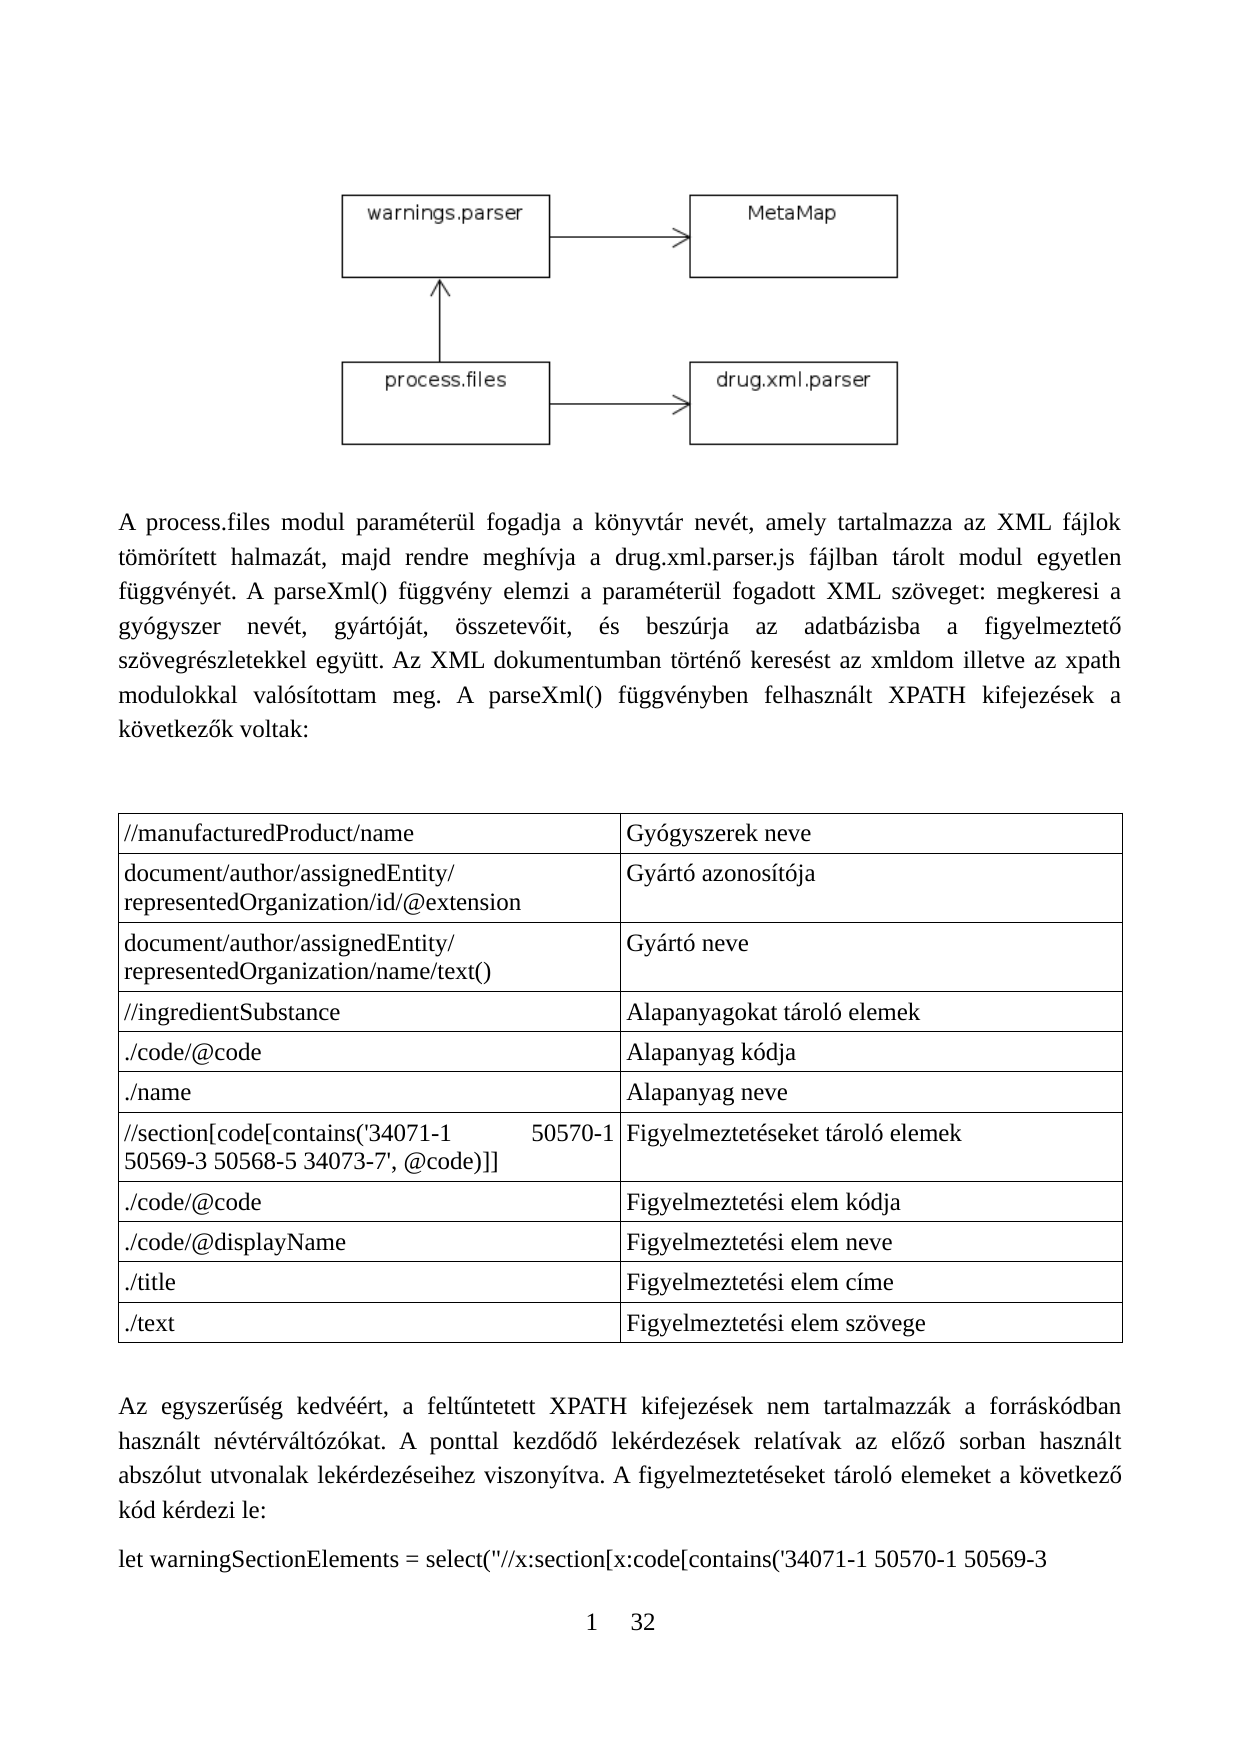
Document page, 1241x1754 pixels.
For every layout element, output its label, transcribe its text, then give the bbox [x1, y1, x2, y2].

picture [314, 167, 926, 473]
table_cell ./title [119, 1262, 620, 1302]
table_cell ./code/@code [119, 1032, 620, 1071]
table_cell document/author/assignedEntity/representedOrganization/id/@extension [119, 854, 620, 922]
table_cell //ingredientSubstance [119, 992, 620, 1031]
table_cell ./code/@code [119, 1182, 620, 1221]
subtitle let warningSectionElements = select("//x:section[x:code[contains('34071-1 50570-1 50569-3 [118, 1544, 1122, 1572]
table_cell Figyelmeztetési elem címe [621, 1262, 1122, 1302]
table_cell Alapanyag neve [621, 1072, 1122, 1112]
table_header //manufacturedProduct/name [119, 814, 620, 853]
table_cell Gyártó azonosítója [621, 854, 1122, 922]
table_cell Alapanyagokat tároló elemek [621, 992, 1122, 1031]
table_cell Figyelmeztetési elem neve [621, 1222, 1122, 1261]
table_cell ./name [119, 1072, 620, 1112]
table_cell Gyártó neve [621, 923, 1122, 991]
table_cell //section[code[contains('34071-1 50570-1 50569-3 50568-5 34073-7', @code)]] [119, 1113, 620, 1181]
table_cell Figyelmeztetési elem kódja [621, 1182, 1122, 1221]
table_cell document/author/assignedEntity/representedOrganization/name/text() [119, 923, 620, 991]
table_cell Figyelmeztetéseket tároló elemek [621, 1113, 1122, 1181]
table_header Gyógyszerek neve [621, 814, 1122, 853]
table_cell ./text [119, 1303, 620, 1342]
subtitle A process.files modul paraméterül fogadja a könyvtár nevét, amely tartalmazza az XML fájlok tömörített halmazát, majd rendre meghívja a drug.xml.parser.js fájlban tárolt modul egyetlen függvényét. A parseXml() függvény elemzi a paraméterül fogadott XML szöveget: megkeresi a gyógyszer nevét, gyártóját, összetevőit, és beszúrja az adatbázisba a figyelmeztető szövegrészletekkel együtt. Az XML dokumentumban történő keresést az xmldom illetve az xpath modulokkal valósítottam meg. A parseXml() függvényben felhasznált XPATH kifejezések a következők voltak: [118, 507, 1122, 743]
table_cell ./code/@displayName [119, 1222, 620, 1261]
table_cell Figyelmeztetési elem szövege [621, 1303, 1122, 1342]
subtitle Az egyszerűség kedvéért, a feltűntetett XPATH kifejezések nem tartalmazzák a forráskódban használt névtérváltózókat. A ponttal kezdődő lekérdezések relatívak az előző sorban használt abszólut utvonalak lekérdezéseihez viszonyítva. A figyelmeztetéseket tároló elemeket a következő kód kérdezi le: [118, 1391, 1122, 1523]
table_cell Alapanyag kódja [621, 1032, 1122, 1071]
